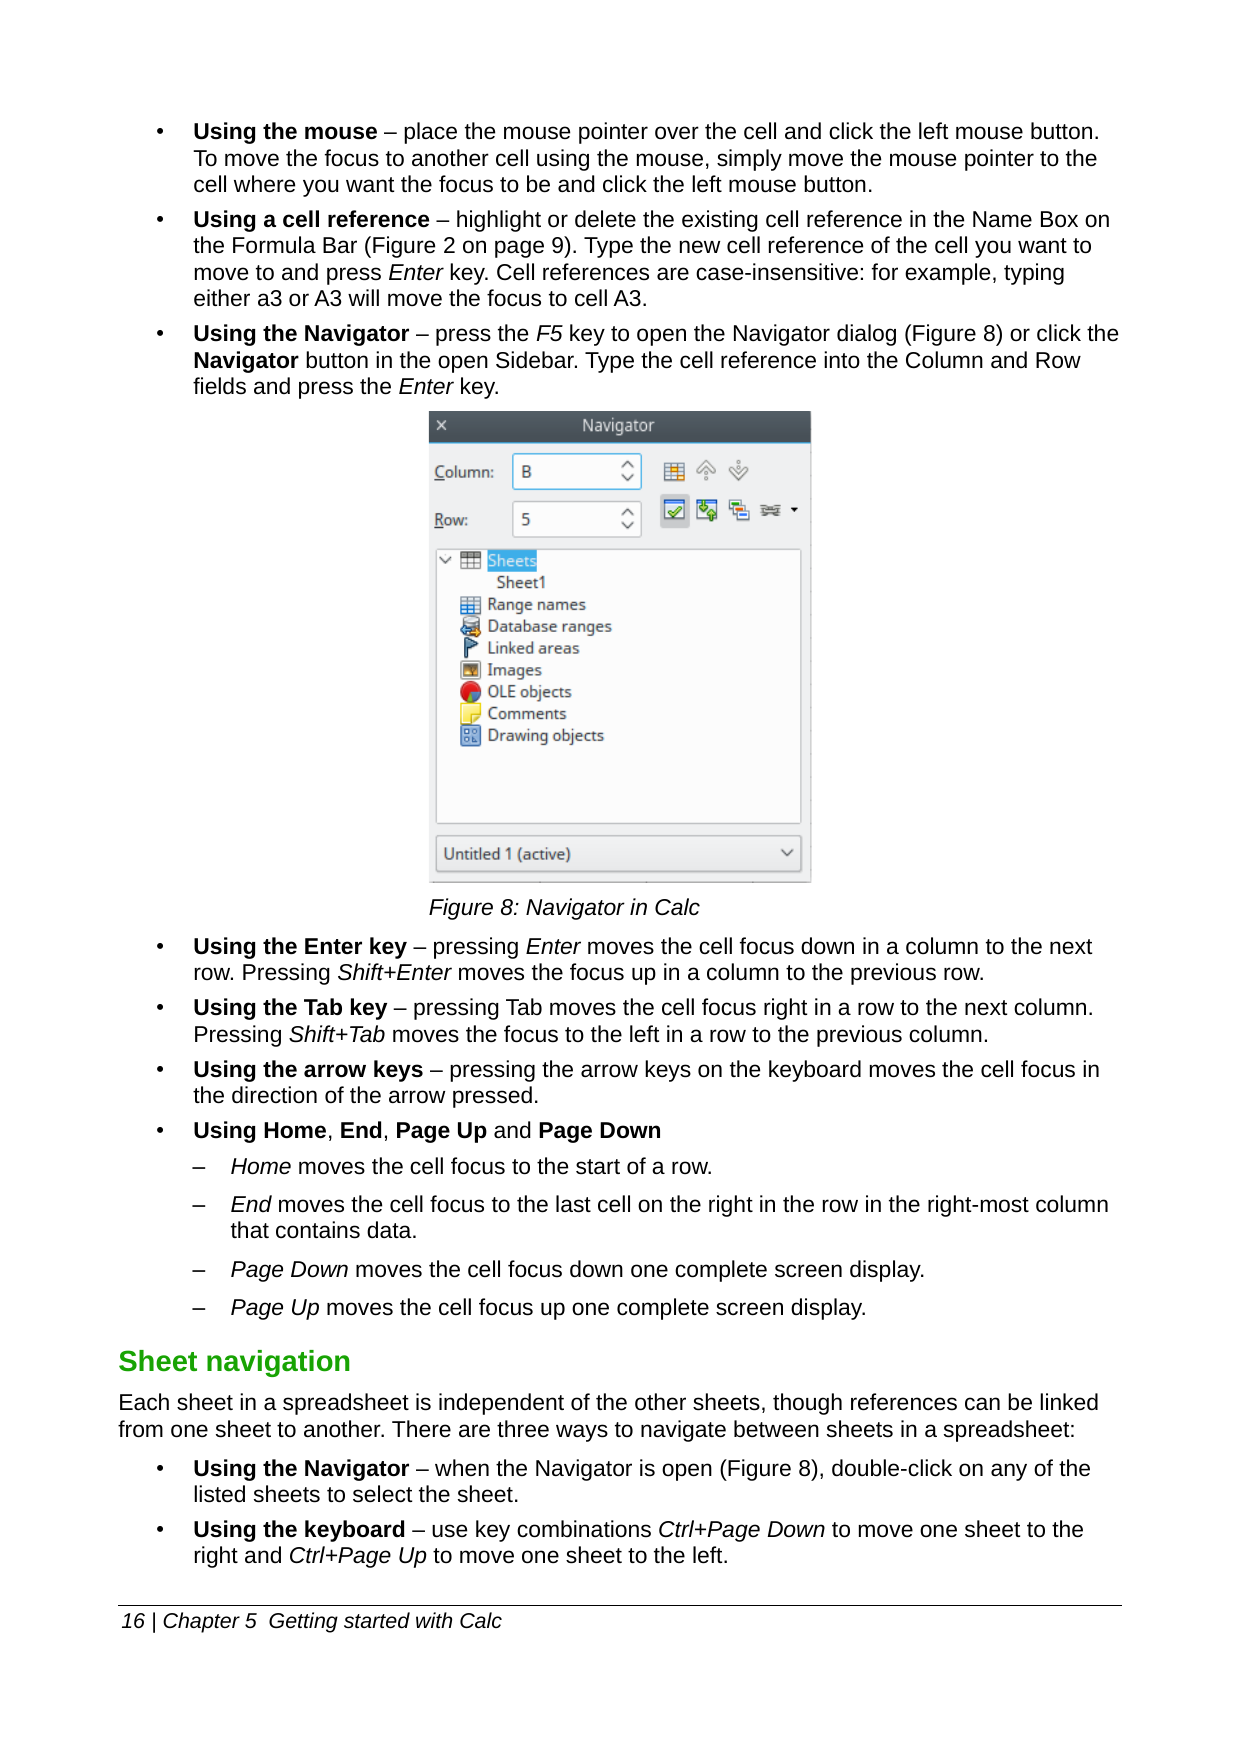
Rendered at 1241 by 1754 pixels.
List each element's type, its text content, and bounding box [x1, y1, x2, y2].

list Using a cell reference – highlight or delete the existing cell reference in the Name Box on the Formula Bar (Figure 2 on page 9). Type the new cell reference of the cell you want to move to and press Enter key. Cell references are case-insensitive: for example, typing either a3 or A3 will move the focus to cell A3. [156, 206, 1122, 311]
list Home moves the cell focus to the start of a row. [192, 1153, 1122, 1179]
list End moves the cell focus to the last cell on the right in the row in the right-most column that contains data. [192, 1191, 1122, 1244]
list Using the mouse – place the mouse pointer over the cell and click the left mouse button. To move the focus to another cell using the mouse, simply move the mouse pointer to the cell where you want the focus to be and click the left mouse button. [156, 118, 1122, 197]
list Page Up moves the cell focus up one complete screen display. [192, 1294, 1122, 1320]
subtitle Sheet navigation [118, 1344, 1122, 1377]
text Figure 8: Navigator in Calc [429, 894, 811, 921]
list Using Home, End, Page Up and Page Down [156, 1117, 1122, 1144]
text Each sheet in a spreadsheet is independent of the other sheets, though references can be linked from one sheet to another. There are three ways to navigate between sheets in a spreadsheet: [118, 1389, 1122, 1442]
list Using the Tab key – pressing Tab moves the cell focus right in a row to the next column. Pressing Shift+Tab moves the focus to the left in a row to the previous column. [156, 994, 1122, 1047]
list Page Down moves the cell focus down one complete screen display. [192, 1256, 1122, 1282]
list Using the keyboard – use key combinations Ctrl+Page Down to move one sheet to the right and Ctrl+Page Up to move one sheet to the left. [156, 1516, 1122, 1569]
list Using the arrow keys – pressing the arrow keys on the keyboard moves the cell focus in the direction of the arrow pressed. [156, 1056, 1122, 1108]
picture [428, 411, 812, 883]
list Using the Enter key – pressing Enter moves the cell focus down in a column to the next row. Pressing Shift+Enter moves the focus up in a column to the previous row. [156, 933, 1122, 985]
list Using the Navigator – when the Navigator is open (Figure 8), double-click on any of the listed sheets to select the sheet. [156, 1454, 1122, 1507]
list Using the Navigator – press the F5 key to open the Navigator dialog (Figure 8) or click the Navigator button in the open Sidebar. Type the cell reference into the Column and Row fields and press the Enter key. [156, 320, 1122, 399]
